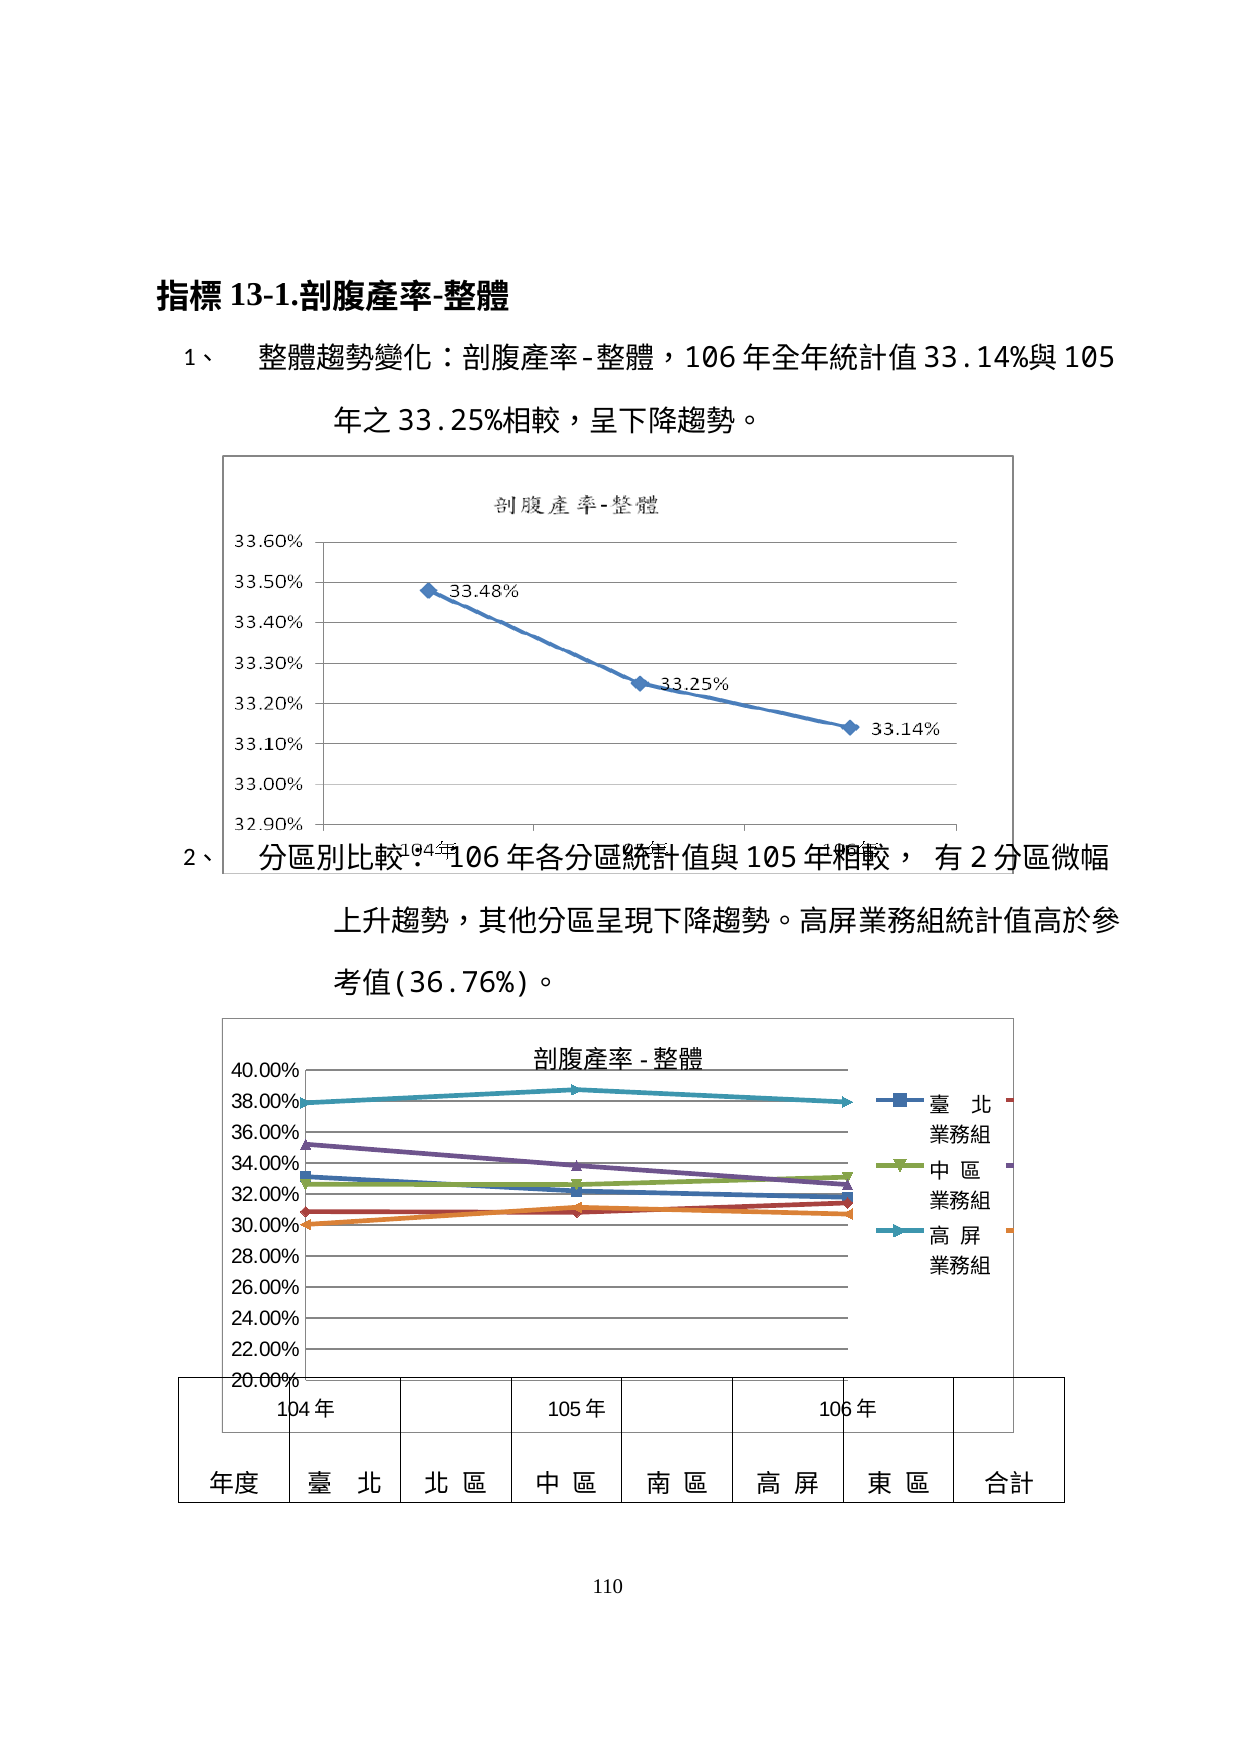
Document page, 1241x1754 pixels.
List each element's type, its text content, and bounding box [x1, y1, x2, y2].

table_header 年度 [179, 1378, 289, 1502]
table_header 東 區 [844, 1433, 953, 1502]
table_header 中 區 [512, 1433, 621, 1502]
list 整體趨勢變化：剖腹產率-整體，106年全年統計值33.14%與105年之33.25%相較，呈下降趨勢。 [183, 314, 1132, 439]
table_header 南 區 [622, 1433, 732, 1502]
table_header 高 屏 [733, 1433, 843, 1502]
table_header 臺 北 [290, 1433, 400, 1502]
subtitle 指標13-1.剖腹產率-整體 [148, 252, 1059, 314]
table_header 合計 [954, 1378, 1064, 1502]
table_header 北 區 [401, 1433, 511, 1502]
list 分區別比較： 106年各分區統計值與105年相較， 有2分區微幅上升趨勢，其他分區呈現下降趨勢。高屏業務組統計值高於參考值(36.76%)。 [183, 814, 1132, 1002]
